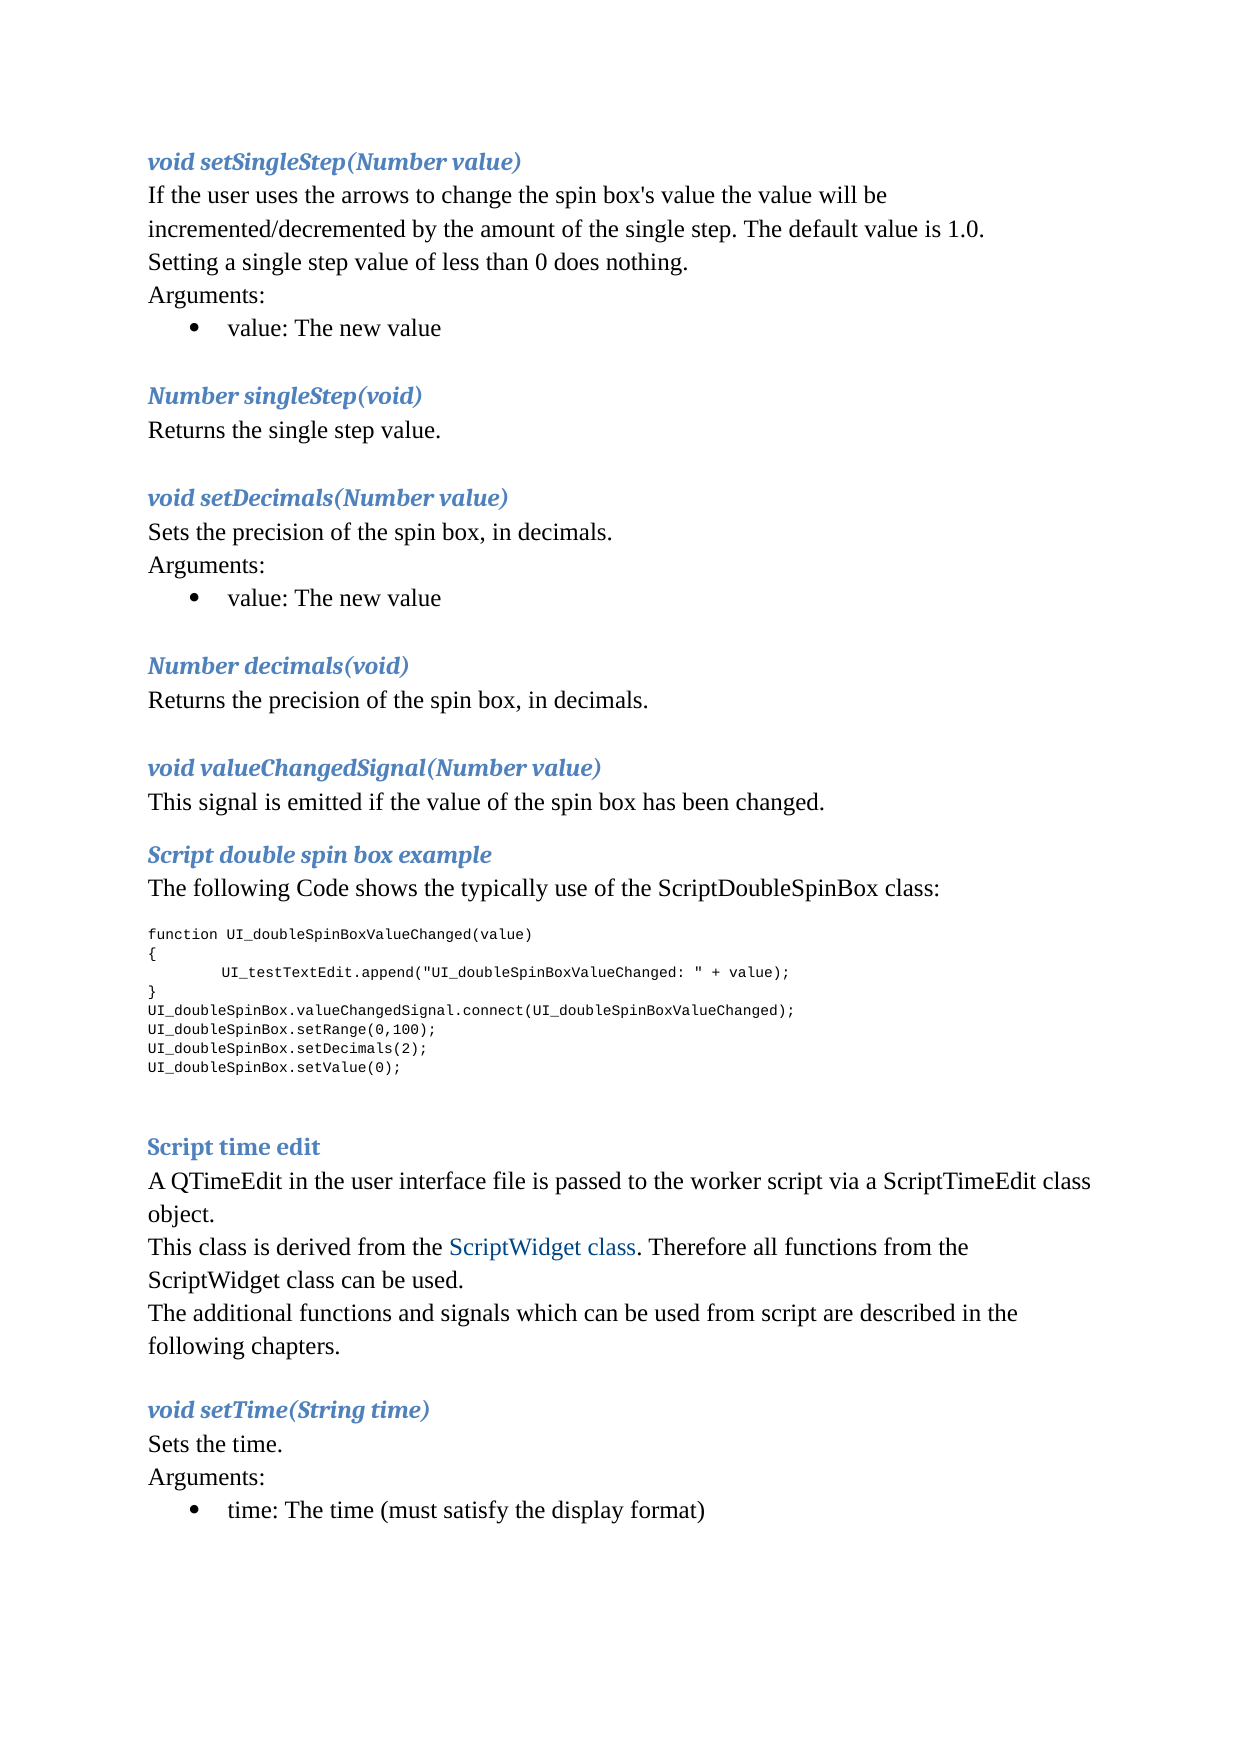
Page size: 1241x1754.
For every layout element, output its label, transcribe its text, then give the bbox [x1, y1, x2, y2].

subtitle void setDecimals(Number value) [148, 484, 1093, 512]
text UI_doubleSpinBox.setRange(0,100); [148, 1022, 1093, 1039]
text This signal is emitted if the value of the spin box has been changed. [148, 787, 1093, 815]
text This class is derived from the ScriptWidget class. Therefore all functions from the ScriptWidget class can be used. [148, 1232, 1093, 1294]
list value: The new value [190, 583, 1093, 611]
text } [148, 984, 1093, 1001]
text Returns the single step value. [148, 415, 1093, 443]
list value: The new value [190, 313, 1093, 341]
text Setting a single step value of less than 0 does nothing. [148, 247, 1093, 275]
text Sets the precision of the spin box, in decimals. [148, 517, 1093, 545]
subtitle void valueChangedSignal(Number value) [148, 754, 1093, 782]
text Returns the precision of the spin box, in decimals. [148, 685, 1093, 713]
subtitle Script double spin box example [148, 841, 1093, 869]
subtitle Number decimals(void) [148, 652, 1093, 680]
subtitle void setSingleStep(Number value) [148, 148, 1093, 176]
text The following Code shows the typically use of the ScriptDoubleSpinBox class: [148, 873, 1093, 902]
text function UI_doubleSpinBoxValueChanged(value) [148, 927, 1093, 944]
text UI_doubleSpinBox.valueChangedSignal.connect(UI_doubleSpinBoxValueChanged); [148, 1003, 1093, 1020]
text Sets the time. [148, 1429, 1093, 1458]
text A QTimeEdit in the user interface file is passed to the worker script via a ScriptTimeEdit class object. [148, 1166, 1093, 1228]
list time: The time (must satisfy the display format) [190, 1495, 1093, 1524]
text UI_testTextEdit.append("UI_doubleSpinBoxValueChanged: " + value); [148, 965, 1093, 982]
text incremented/decremented by the amount of the single step. The default value is 1.0. [148, 214, 1093, 242]
subtitle Number singleStep(void) [148, 382, 1093, 410]
subtitle void setTime(String time) [148, 1396, 1093, 1425]
text The additional functions and signals which can be used from script are described in the following chapters. [148, 1298, 1093, 1360]
text If the user uses the arrows to change the spin box's value the value will be [148, 181, 1093, 209]
subtitle Script time edit [148, 1133, 1093, 1162]
text Arguments: [148, 280, 1093, 308]
text Arguments: [148, 1462, 1093, 1491]
text { [148, 946, 1093, 963]
text UI_doubleSpinBox.setDecimals(2); [148, 1041, 1093, 1058]
text UI_doubleSpinBox.setValue(0); [148, 1060, 1093, 1077]
text Arguments: [148, 550, 1093, 578]
